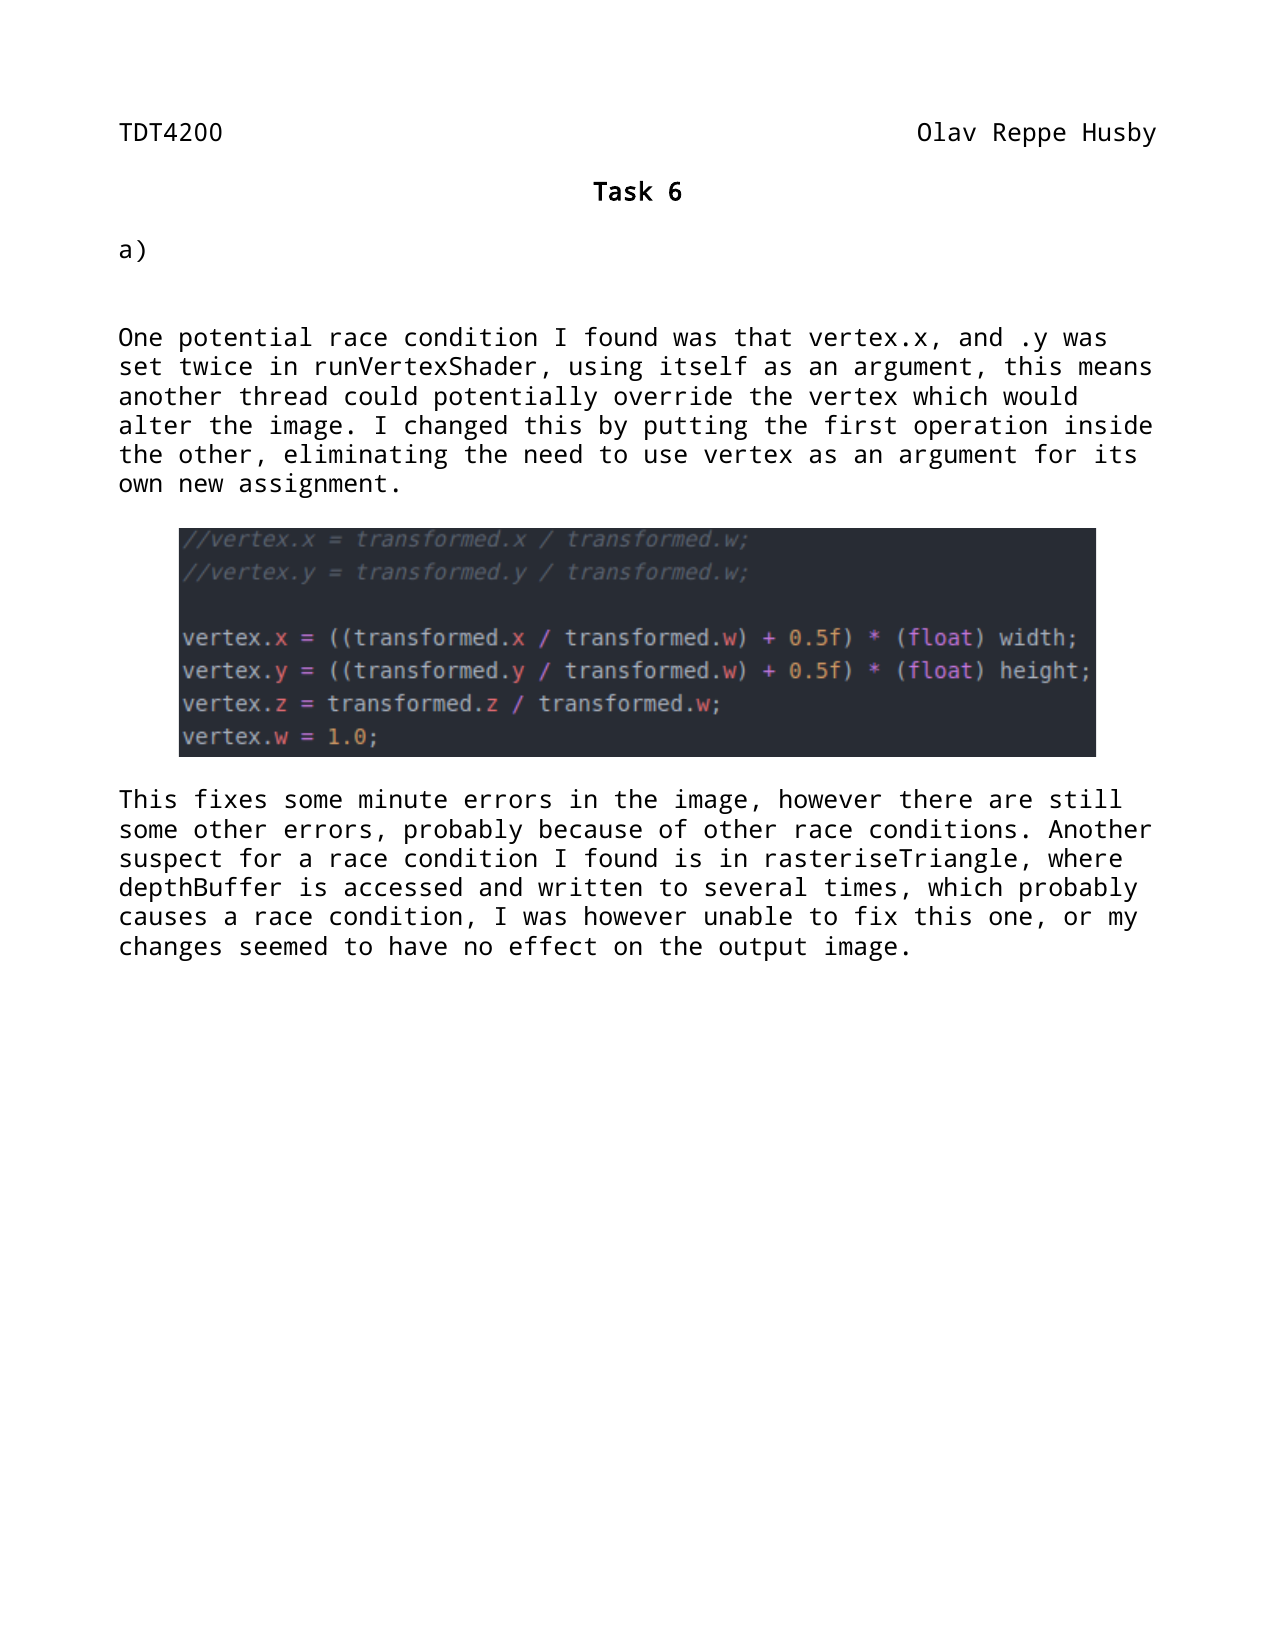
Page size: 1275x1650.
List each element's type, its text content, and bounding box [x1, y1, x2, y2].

picture [178, 528, 1097, 757]
text a) [118, 235, 1157, 265]
text Task 6 [118, 177, 1157, 206]
text This fixes some minute errors in the image, however there are still some other errors, probably because of other race conditions. Another suspect for a race condition I found is in rasteriseTriangle, where depthBuffer is accessed and written to several times, which probably causes a race condition, I was however unable to fix this one, or my changes seemed to have no effect on the output image. [118, 786, 1157, 961]
text One potential race condition I found was that vertex.x, and .y was set twice in runVertexShader, using itself as an argument, this means another thread could potentially override the vertex which would alter the image. I changed this by putting the first operation inside the other, eliminating the need to use vertex as an argument for its own new assignment. [118, 323, 1157, 499]
